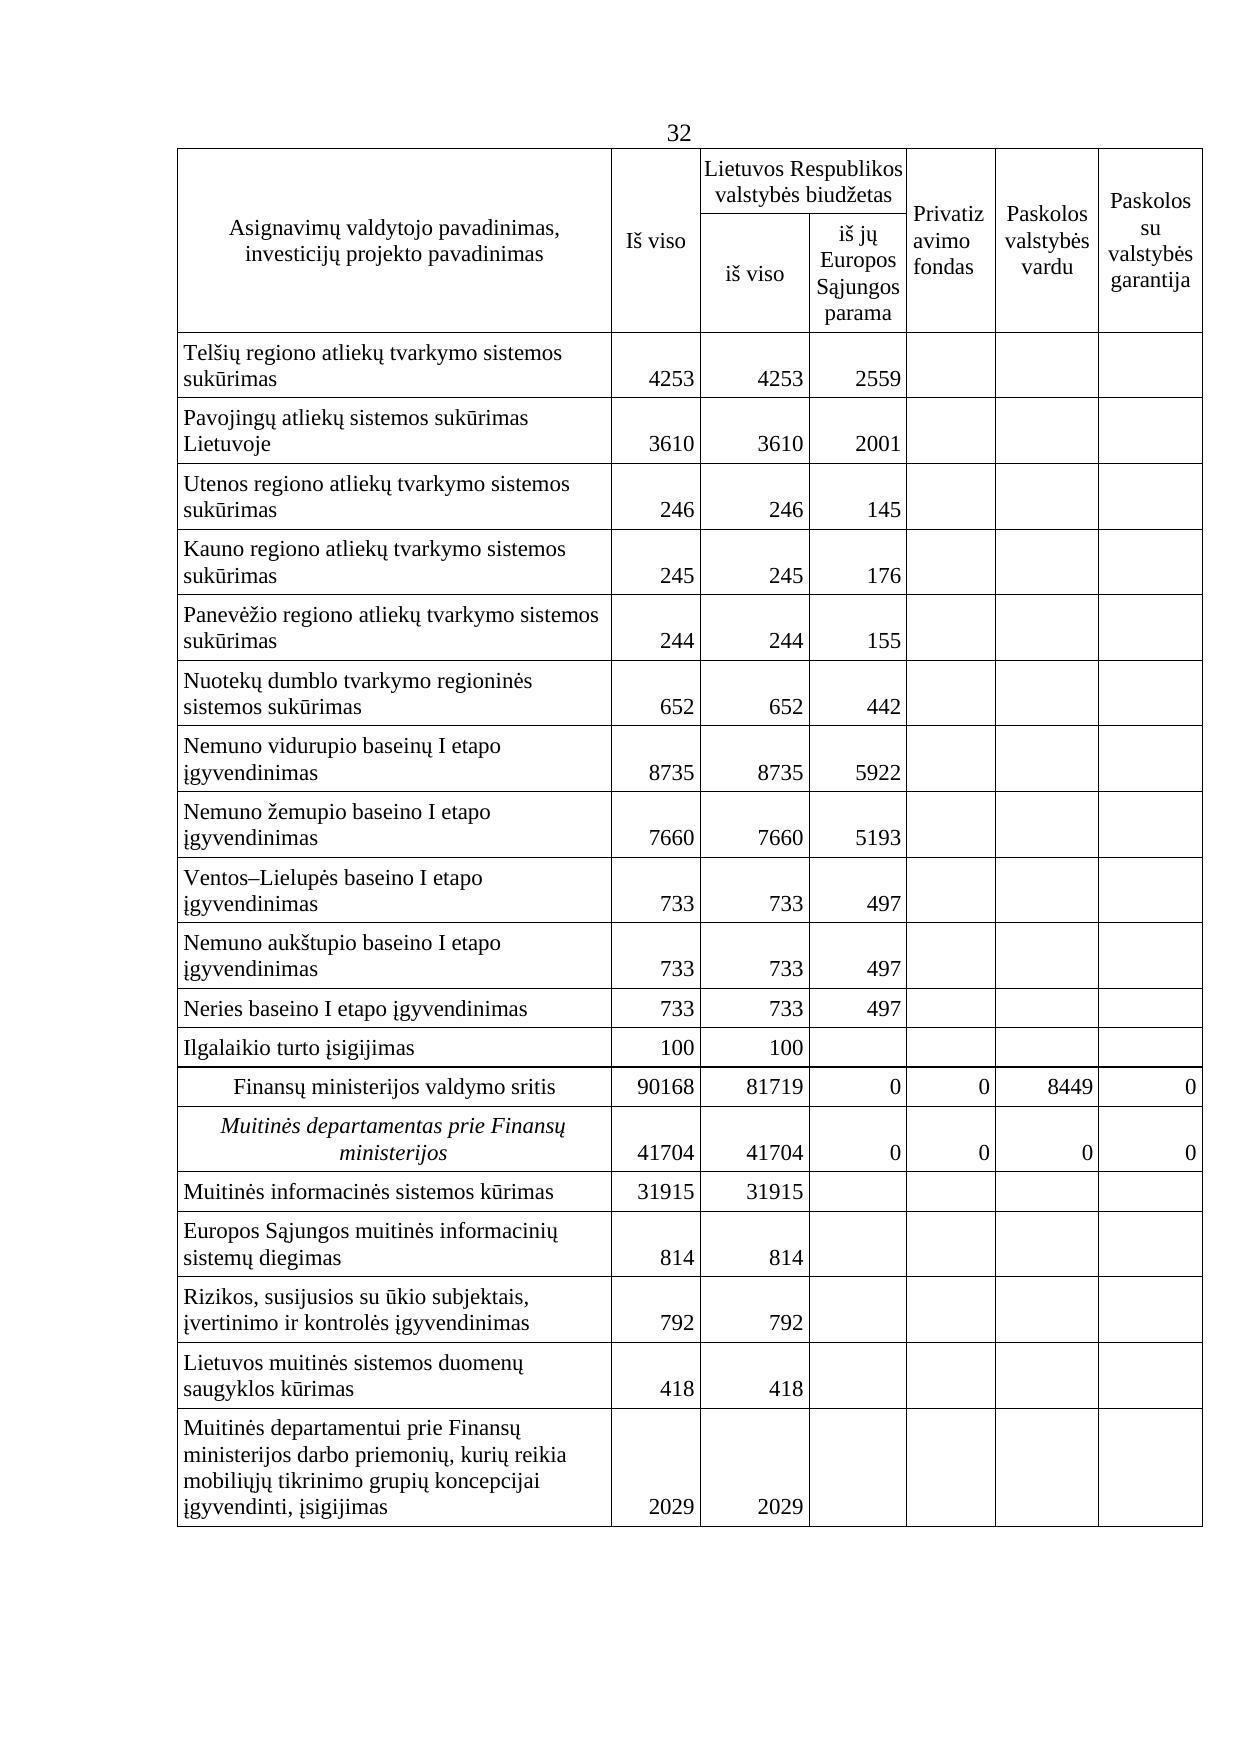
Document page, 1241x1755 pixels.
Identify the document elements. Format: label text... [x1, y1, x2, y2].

table_cell [996, 530, 1098, 594]
table_cell [996, 989, 1098, 1027]
table_cell [907, 858, 995, 922]
table_cell Europos Sąjungos muitinės informacinių sistemų diegimas [178, 1212, 611, 1276]
table_cell [996, 398, 1098, 463]
table_header Iš viso [612, 149, 700, 332]
table_cell [996, 1028, 1098, 1066]
table_cell [996, 464, 1098, 528]
table_cell Muitinės informacinės sistemos kūrimas [178, 1172, 611, 1211]
table_cell Nemuno vidurupio baseinų I etapo įgyvendinimas [178, 726, 611, 791]
table_cell 733 [612, 923, 700, 988]
table_cell Finansų ministerijos valdymo sritis [178, 1068, 611, 1106]
table_cell 7660 [612, 792, 700, 857]
table_cell [907, 1277, 995, 1342]
table_cell [996, 1409, 1098, 1526]
table_cell [996, 1172, 1098, 1211]
table_cell [907, 923, 995, 988]
table_cell 245 [701, 530, 809, 594]
table_cell [1099, 726, 1202, 791]
table_cell [1099, 333, 1202, 397]
table_cell [907, 333, 995, 397]
table_cell 31915 [612, 1172, 700, 1211]
table_cell 176 [810, 530, 906, 594]
table_cell [1099, 464, 1202, 528]
table_cell 733 [701, 989, 809, 1027]
table_cell [996, 661, 1098, 725]
table_cell [1099, 792, 1202, 857]
table_cell 792 [612, 1277, 700, 1342]
table_cell 81719 [701, 1068, 809, 1106]
table_cell 244 [701, 595, 809, 660]
table_cell Lietuvos muitinės sistemos duomenų saugyklos kūrimas [178, 1343, 611, 1407]
table_cell [1099, 661, 1202, 725]
table_cell Utenos regiono atliekų tvarkymo sistemos sukūrimas [178, 464, 611, 528]
table_cell 2029 [612, 1409, 700, 1526]
table_cell [1099, 530, 1202, 594]
table_cell 2029 [701, 1409, 809, 1526]
table_cell [1099, 858, 1202, 922]
table_cell [996, 333, 1098, 397]
table_cell Muitinės departamentas prie Finansų ministerijos [178, 1107, 611, 1171]
table_cell 4253 [701, 333, 809, 397]
table_cell [1099, 1172, 1202, 1211]
table_cell 100 [701, 1028, 809, 1066]
table_cell 0 [907, 1107, 995, 1171]
table_cell [996, 726, 1098, 791]
table_cell [810, 1343, 906, 1407]
table_cell [996, 923, 1098, 988]
table_cell Kauno regiono atliekų tvarkymo sistemos sukūrimas [178, 530, 611, 594]
table_cell 2001 [810, 398, 906, 463]
table_cell 41704 [612, 1107, 700, 1171]
table_cell [907, 1409, 995, 1526]
table_cell 245 [612, 530, 700, 594]
table_cell [1099, 1028, 1202, 1066]
table_cell Rizikos, susijusios su ūkio subjektais, įvertinimo ir kontrolės įgyvendinimas [178, 1277, 611, 1342]
table_header Paskolos su valstybės garantija [1099, 149, 1202, 332]
table_cell [907, 792, 995, 857]
table_cell 5193 [810, 792, 906, 857]
table_cell 497 [810, 989, 906, 1027]
table_cell 90168 [612, 1068, 700, 1106]
table_cell [996, 792, 1098, 857]
table_cell [1099, 1409, 1202, 1526]
table_cell [810, 1028, 906, 1066]
table_cell [1099, 1212, 1202, 1276]
table_cell Telšių regiono atliekų tvarkymo sistemos sukūrimas [178, 333, 611, 397]
table_cell 0 [996, 1107, 1098, 1171]
table_cell Muitinės departamentui prie Finansų ministerijos darbo priemonių, kurių reikia mobiliųjų tikrinimo grupių koncepcijai įgyvendinti, įsigijimas [178, 1409, 611, 1526]
table_cell [907, 726, 995, 791]
table_cell [907, 1343, 995, 1407]
table_header Paskolos valstybės vardu [996, 149, 1098, 332]
table_cell 442 [810, 661, 906, 725]
table_cell 0 [907, 1068, 995, 1106]
table_cell [810, 1277, 906, 1342]
table_cell 0 [1099, 1107, 1202, 1171]
table_cell Ilgalaikio turto įsigijimas [178, 1028, 611, 1066]
table_cell [907, 398, 995, 463]
table_cell [907, 464, 995, 528]
table_cell 145 [810, 464, 906, 528]
table_cell 652 [701, 661, 809, 725]
table_cell 0 [810, 1068, 906, 1106]
table_cell [907, 989, 995, 1027]
table_cell [1099, 1277, 1202, 1342]
table_cell iš jų Europos Sąjungos parama [810, 214, 906, 332]
table_header Privatizavimo fondas [907, 149, 995, 332]
table_cell 0 [1099, 1068, 1202, 1106]
table_cell iš viso [701, 214, 809, 332]
table_cell [810, 1409, 906, 1526]
table_cell 8449 [996, 1068, 1098, 1106]
table_cell 2559 [810, 333, 906, 397]
table_cell 497 [810, 858, 906, 922]
table_cell 733 [701, 858, 809, 922]
table_cell [996, 1277, 1098, 1342]
table_cell 652 [612, 661, 700, 725]
table_cell [1099, 595, 1202, 660]
table_cell 41704 [701, 1107, 809, 1171]
table_cell 3610 [612, 398, 700, 463]
table_cell 418 [612, 1343, 700, 1407]
table_cell Nuotekų dumblo tvarkymo regioninės sistemos sukūrimas [178, 661, 611, 725]
table_cell 7660 [701, 792, 809, 857]
table_cell 155 [810, 595, 906, 660]
table_cell [996, 858, 1098, 922]
table_cell [907, 1212, 995, 1276]
table_cell 244 [612, 595, 700, 660]
table_cell [907, 1028, 995, 1066]
table_cell [907, 595, 995, 660]
table_cell Neries baseino I etapo įgyvendinimas [178, 989, 611, 1027]
table_cell 0 [810, 1107, 906, 1171]
table_cell 8735 [612, 726, 700, 791]
table_cell 792 [701, 1277, 809, 1342]
table_cell Panevėžio regiono atliekų tvarkymo sistemos sukūrimas [178, 595, 611, 660]
table_cell 246 [612, 464, 700, 528]
table_cell 4253 [612, 333, 700, 397]
table_cell [1099, 923, 1202, 988]
table_cell [1099, 398, 1202, 463]
table_cell [907, 1172, 995, 1211]
table_cell 100 [612, 1028, 700, 1066]
table_cell 733 [612, 858, 700, 922]
table_cell [810, 1172, 906, 1211]
table_cell [1099, 1343, 1202, 1407]
table_cell 497 [810, 923, 906, 988]
table_cell [907, 661, 995, 725]
table_cell [810, 1212, 906, 1276]
table_header Asignavimų valdytojo pavadinimas, investicijų projekto pavadinimas [178, 149, 611, 332]
table_cell 3610 [701, 398, 809, 463]
table_cell Nemuno aukštupio baseino I etapo įgyvendinimas [178, 923, 611, 988]
table_cell 31915 [701, 1172, 809, 1211]
table_cell Nemuno žemupio baseino I etapo įgyvendinimas [178, 792, 611, 857]
table_cell 814 [701, 1212, 809, 1276]
table_cell 418 [701, 1343, 809, 1407]
table_cell Ventos–Lielupės baseino I etapo įgyvendinimas [178, 858, 611, 922]
table_cell 814 [612, 1212, 700, 1276]
table_cell 733 [701, 923, 809, 988]
table_header Lietuvos Respublikos valstybės biudžetas [701, 149, 906, 213]
table_cell [996, 595, 1098, 660]
table_cell [1099, 989, 1202, 1027]
table_cell Pavojingų atliekų sistemos sukūrimas Lietuvoje [178, 398, 611, 463]
table_cell [996, 1212, 1098, 1276]
table_cell 8735 [701, 726, 809, 791]
table_cell 246 [701, 464, 809, 528]
table_cell [907, 530, 995, 594]
table_cell [996, 1343, 1098, 1407]
table_cell 5922 [810, 726, 906, 791]
table_cell 733 [612, 989, 700, 1027]
